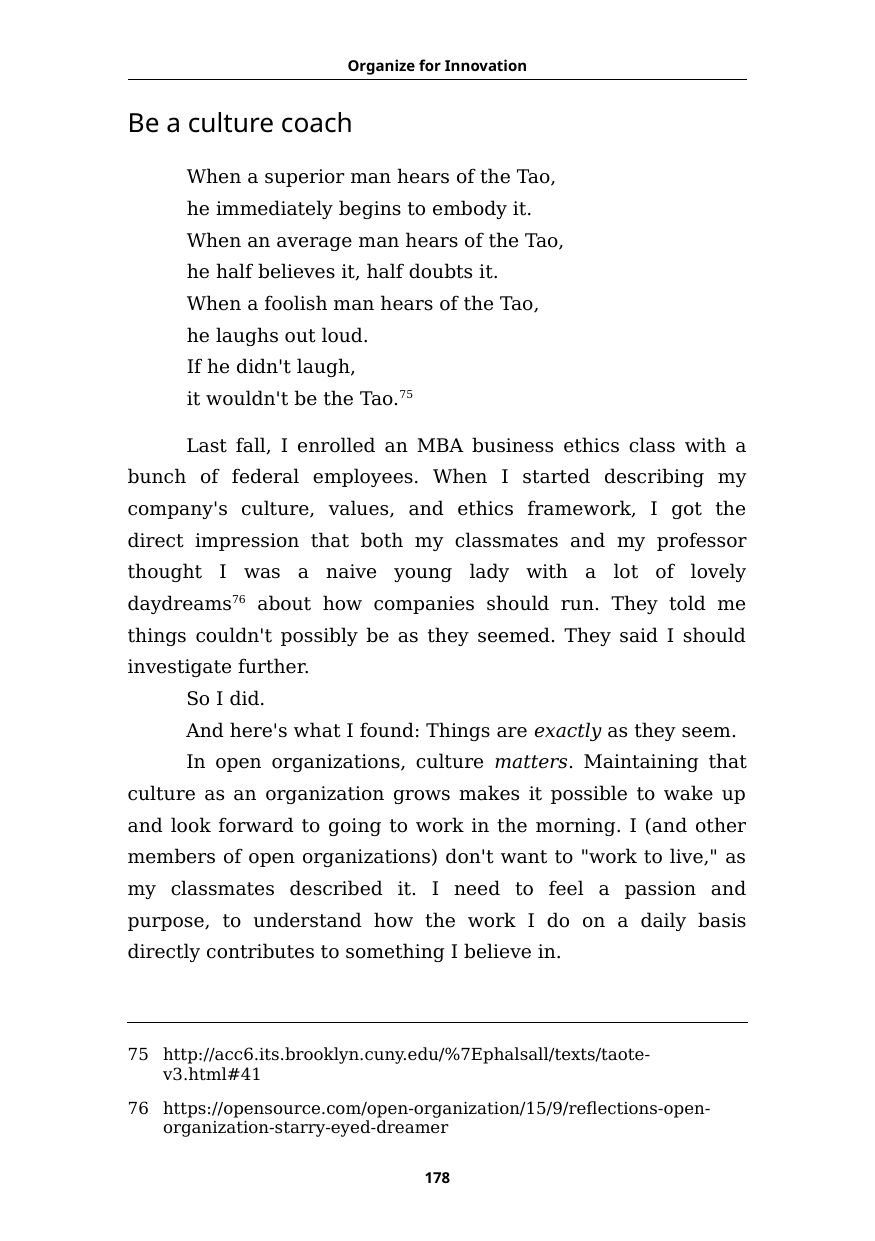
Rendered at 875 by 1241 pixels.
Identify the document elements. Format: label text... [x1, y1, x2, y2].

text https://opensource.com/open-organization/15/9/reflections-open-organization-starry-eyed-dreamer [127, 1099, 747, 1138]
text In open organizations, culture matters. Maintaining that culture as an organization grows makes it possible to wake up and look forward to going to work in the morning. I (and other members of open organizations) don't want to "work to live," as my classmates described it. I need to feel a passion and purpose, to understand how the work I do on a daily basis directly contributes to something I believe in. [127, 752, 747, 963]
text And here's what I found: Things are exactly as they seem. [127, 720, 747, 742]
text Last fall, I enrolled an MBA business ethics class with a bunch of federal employees. When I started describing my company's culture, values, and ethics framework, I got the direct impression that both my classmates and my professor thought I was a naive young lady with a lot of lovely daydreams about how companies should run. They told me things couldn't possibly be as they seemed. They said I should investigate further. [127, 435, 747, 678]
text http://acc6.its.brooklyn.cuny.edu/%7Ephalsall/texts/taote-v3.html#41 [127, 1045, 747, 1084]
text So I did. [127, 688, 747, 710]
text When a superior man hears of the Tao, he immediately begins to embody it. When an average man hears of the Tao, he half believes it, half doubts it. When a foolish man hears of the Tao, he laughs out loud. If he didn't laugh, it wouldn't be the Tao. [187, 167, 688, 410]
subtitle Be a culture coach [127, 109, 747, 139]
